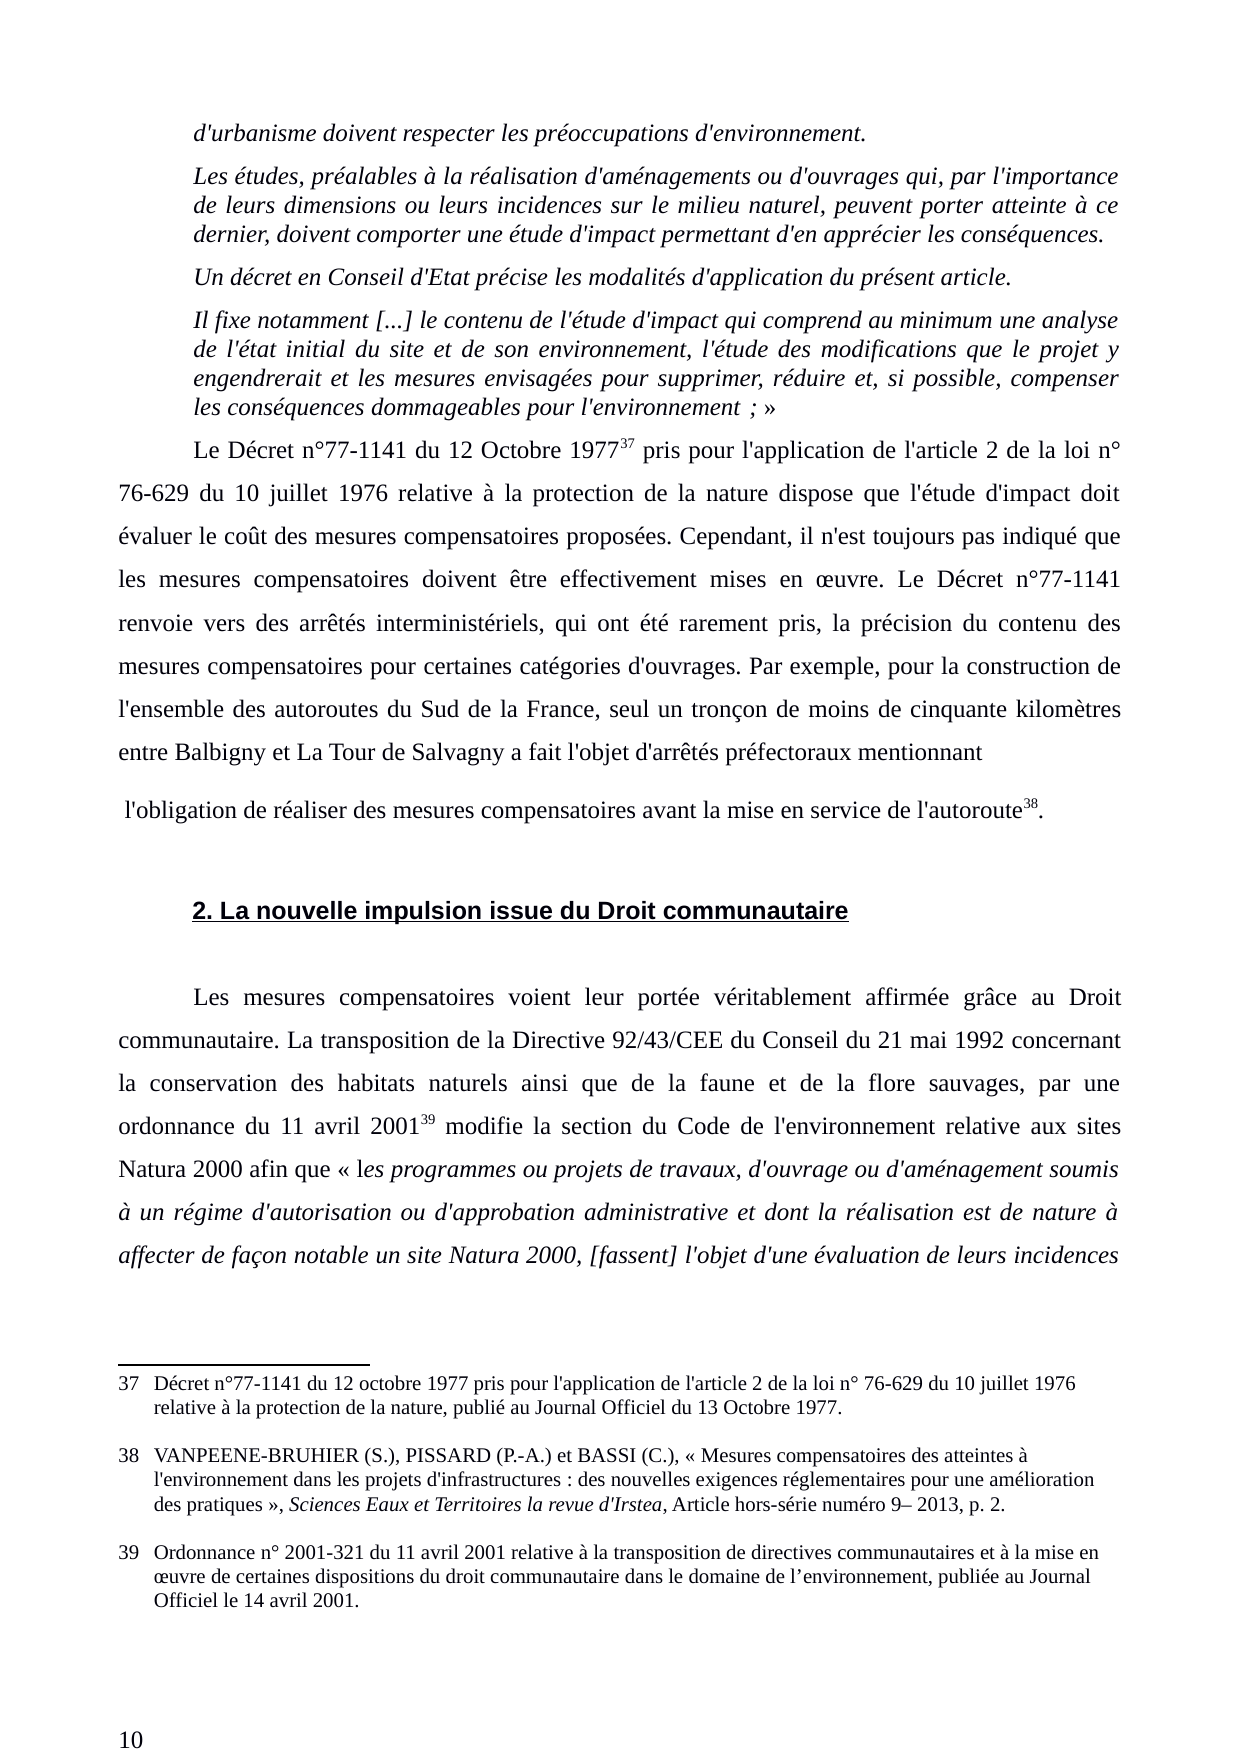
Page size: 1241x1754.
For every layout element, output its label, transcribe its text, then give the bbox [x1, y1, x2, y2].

text Décret n°77-1141 du 12 octobre 1977 pris pour l'application de l'article 2 de la loi n° 76-629 du 10 juillet 1976 relative à la protection de la nature, publié au Journal Officiel du 13 Octobre 1977. [118, 1371, 1122, 1419]
text VANPEENE-BRUHIER (S.), PISSARD (P.-A.) et BASSI (C.), « Mesures compensatoires des atteintes à l'environnement dans les projets d'infrastructures : des nouvelles exigences réglementaires pour une amélioration des pratiques », Sciences Eaux et Territoires la revue d'Irstea, Article hors-série numéro 9– 2013, p. 2. [118, 1443, 1122, 1516]
text Les études, préalables à la réalisation d'aménagements ou d'ouvrages qui, par l'importance de leurs dimensions ou leurs incidences sur le milieu naturel, peuvent porter atteinte à ce dernier, doivent comporter une étude d'impact permettant d'en apprécier les conséquences. [193, 161, 1122, 248]
text Le Décret n°77-1141 du 12 Octobre 1977 pris pour l'application de l'article 2 de la loi n° 76-629 du 10 juillet 1976 relative à la protection de la nature dispose que l'étude d'impact doit évaluer le coût des mesures compensatoires proposées. Cependant, il n'est toujours pas indiqué que les mesures compensatoires doivent être effectivement mises en œuvre. Le Décret n°77-1141 renvoie vers des arrêtés interministériels, qui ont été rarement pris, la précision du contenu des mesures compensatoires pour certaines catégories d'ouvrages. Par exemple, pour la construction de l'ensemble des autoroutes du Sud de la France, seul un tronçon de moins de cinquante kilomètres entre Balbigny et La Tour de Salvagny a fait l'objet d'arrêtés préfectoraux mentionnant [118, 435, 1122, 766]
text Ordonnance n° 2001-321 du 11 avril 2001 relative à la transposition de directives communautaires et à la mise en œuvre de certaines dispositions du droit communautaire dans le domaine de l’environnement, publiée au Journal Officiel le 14 avril 2001. [118, 1539, 1122, 1612]
text l'obligation de réaliser des mesures compensatoires avant la mise en service de l'autoroute. [118, 795, 1122, 823]
text Il fixe notamment [...] le contenu de l'étude d'impact qui comprend au minimum une analyse de l'état initial du site et de son environnement, l'étude des modifications que le projet y engendrerait et les mesures envisagées pour supprimer, réduire et, si possible, compenser les conséquences dommageables pour l'environnement ; » [193, 306, 1122, 421]
text 2. La nouvelle impulsion issue du Droit communautaire [192, 896, 1122, 924]
text Les mesures compensatoires voient leur portée véritablement affirmée grâce au Droit communautaire. La transposition de la Directive 92/43/CEE du Conseil du 21 mai 1992 concernant la conservation des habitats naturels ainsi que de la faune et de la flore sauvages, par une ordonnance du 11 avril 2001 modifie la section du Code de l'environnement relative aux sites Natura 2000 afin que « les programmes ou projets de travaux, d'ouvrage ou d'aménagement soumis à un régime d'autorisation ou d'approbation administrative et dont la réalisation est de nature à affecter de façon notable un site Natura 2000, [fassent] l'objet d'une évaluation de leurs incidences [118, 982, 1122, 1312]
text Un décret en Conseil d'Etat précise les modalités d'application du présent article. [193, 262, 1122, 291]
text d'urbanisme doivent respecter les préoccupations d'environnement. [193, 118, 1122, 147]
